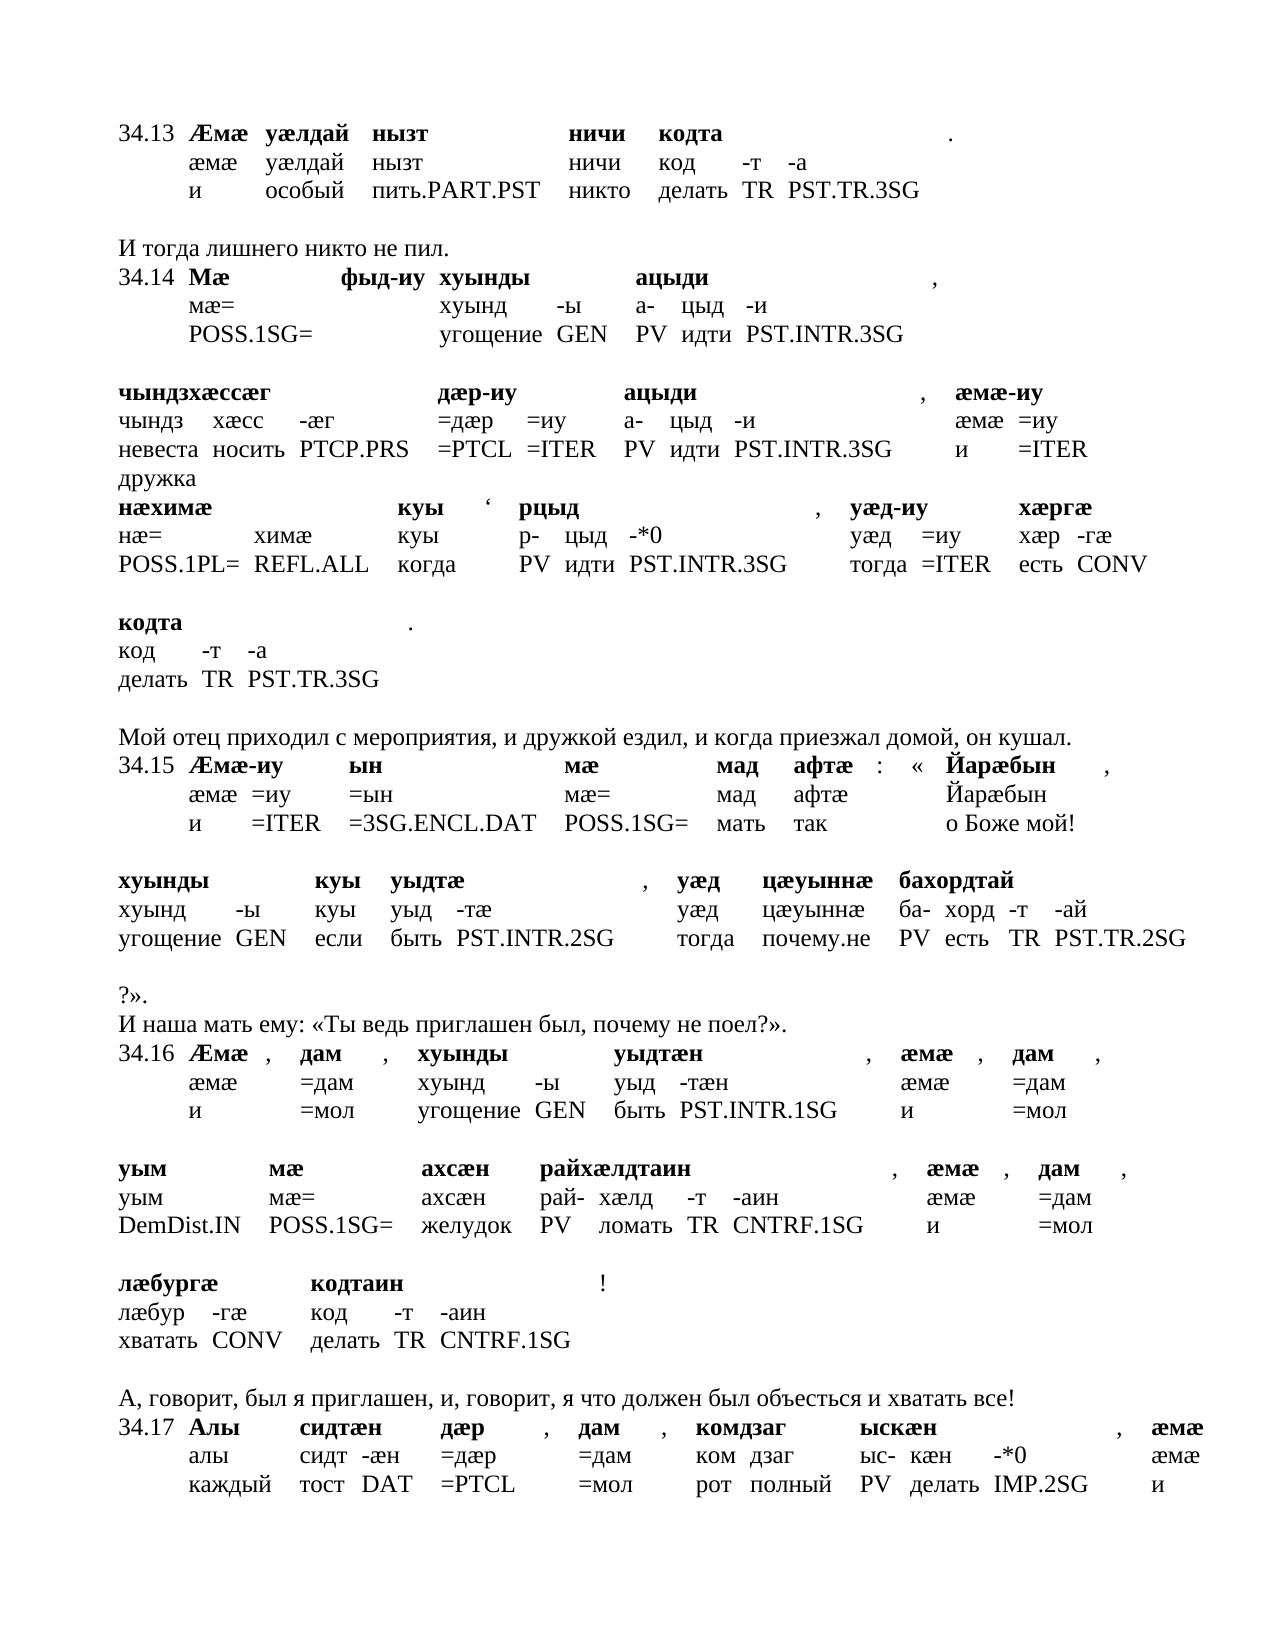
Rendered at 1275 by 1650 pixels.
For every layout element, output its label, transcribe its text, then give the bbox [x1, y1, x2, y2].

text нызт [372, 118, 554, 147]
text -аин [440, 1297, 571, 1326]
text =дам [578, 1441, 633, 1469]
text ком [696, 1441, 736, 1469]
text и [900, 1096, 949, 1124]
text дружка [118, 463, 423, 492]
text хватать [118, 1326, 198, 1354]
text каждый [188, 1469, 272, 1498]
text и [926, 1211, 976, 1239]
text =PTCL [437, 434, 513, 463]
text Æмæ [188, 118, 251, 147]
text , [892, 1153, 913, 1182]
text цæуыннæ [762, 894, 871, 923]
text и [188, 176, 237, 204]
text Йарæбын [946, 751, 1090, 779]
text ыскæн [859, 1412, 1102, 1441]
text -тæн [679, 1067, 838, 1096]
text мæ= [269, 1182, 393, 1211]
text мæ [269, 1153, 407, 1182]
text -*0 [629, 521, 787, 549]
text особый [265, 176, 344, 204]
text POSS.1SG= [269, 1211, 393, 1239]
text ничи [568, 118, 644, 147]
text ломать [599, 1211, 673, 1239]
text угощение [439, 319, 543, 348]
text , [661, 1412, 682, 1441]
text куы [397, 492, 470, 521]
text -т [202, 636, 234, 664]
text -ы [534, 1067, 586, 1096]
text чындзхæссæг [118, 377, 423, 406]
text пить.PART.PST [372, 176, 541, 204]
text уæд-иу [850, 492, 1005, 521]
text =ITER [1018, 434, 1088, 463]
text -и [734, 406, 892, 434]
text =ITER [251, 808, 321, 837]
text -гæ [212, 1297, 283, 1326]
text æмæ [188, 1067, 237, 1096]
text , [1116, 1412, 1137, 1441]
text а- [624, 406, 656, 434]
text , [815, 492, 836, 521]
text уыд [390, 894, 442, 923]
text æмæ [900, 1038, 963, 1067]
text афтæ [793, 779, 848, 808]
text æмæ [1151, 1441, 1200, 1469]
text IMP.2SG [993, 1469, 1088, 1498]
text быть [614, 1096, 666, 1124]
text =дам [1012, 1067, 1067, 1096]
text код [658, 147, 728, 176]
text , [265, 1038, 286, 1067]
text -тæ [456, 894, 614, 923]
text куы [314, 866, 376, 894]
text комдзаг [696, 1412, 846, 1441]
text =мол [300, 1096, 355, 1124]
text , [866, 1038, 887, 1067]
text PV [519, 549, 551, 578]
text , [1094, 1038, 1116, 1067]
text ‘ [484, 492, 505, 521]
text -аин [733, 1182, 864, 1211]
text =дæр [440, 1441, 516, 1469]
text лæбур [118, 1297, 198, 1326]
text рай- [539, 1182, 585, 1211]
text чындз [118, 406, 199, 434]
text Йарæбын [946, 779, 1076, 808]
text ба- [898, 894, 931, 923]
text делать [910, 1469, 979, 1498]
text ацыди [624, 377, 906, 406]
text кодта [658, 118, 934, 147]
text ыс- [859, 1441, 896, 1469]
text , [1103, 751, 1124, 779]
text TR [202, 664, 234, 693]
text , [932, 262, 953, 291]
text CONV [1077, 549, 1148, 578]
text хуынды [118, 866, 301, 894]
text хуынды [417, 1038, 600, 1067]
text TR [687, 1211, 719, 1239]
text POSS.1PL= [118, 549, 240, 578]
text , [977, 1038, 998, 1067]
text цыд [681, 291, 732, 319]
text PST.INTR.1SG [679, 1096, 838, 1124]
text PST.TR.3SG [788, 176, 920, 204]
text 34.14 [118, 262, 174, 291]
text PV [635, 319, 667, 348]
text делать [118, 664, 188, 693]
text « [911, 751, 932, 779]
text ацыди [635, 262, 918, 291]
text , [543, 1412, 564, 1441]
text æмæ [926, 1182, 976, 1211]
text кæн [910, 1441, 979, 1469]
text -т [394, 1297, 426, 1326]
text =дам [1038, 1182, 1093, 1211]
text =иу [526, 406, 596, 434]
text есть [1018, 549, 1063, 578]
text ничи [568, 147, 631, 176]
text уым [118, 1153, 255, 1182]
text мад [716, 779, 766, 808]
text райхæлдтаин [539, 1153, 878, 1182]
text : [876, 751, 897, 779]
text о Боже мой! [946, 808, 1076, 837]
text уæд [677, 894, 734, 923]
text æмæ [188, 147, 237, 176]
text -т [742, 147, 774, 176]
text мæ= [188, 291, 313, 319]
text бахордтай [898, 866, 1200, 894]
text =мол [1038, 1211, 1093, 1239]
text делать [310, 1326, 380, 1354]
text PTCP.PRS [299, 434, 410, 463]
text -ы [556, 291, 608, 319]
text и [955, 434, 1004, 463]
text -т [687, 1182, 719, 1211]
text PST.INTR.3SG [629, 549, 787, 578]
text CNTRF.1SG [440, 1326, 571, 1354]
text афтæ [793, 751, 862, 779]
text ахсæн [421, 1182, 512, 1211]
text =иу [251, 779, 321, 808]
text хуынды [439, 262, 622, 291]
text =мол [578, 1469, 633, 1498]
text если [314, 923, 363, 952]
text DemDist.IN [118, 1211, 241, 1239]
text дзаг [750, 1441, 832, 1469]
text рот [696, 1469, 736, 1498]
text А, говорит, был я приглашен, и, говорит, я что должен был объесться и хватать все! [118, 1383, 1249, 1412]
text мать [716, 808, 766, 837]
text GEN [534, 1096, 586, 1124]
text уæлдай [265, 147, 344, 176]
text æмæ [1151, 1412, 1214, 1441]
text =PTCL [440, 1469, 516, 1498]
text нæхимæ [118, 492, 384, 521]
text кодта [118, 607, 393, 636]
text и [188, 1096, 237, 1124]
text =иу [1018, 406, 1088, 434]
text код [118, 636, 188, 664]
text CNTRF.1SG [733, 1211, 864, 1239]
text идти [669, 434, 720, 463]
text хæлд [599, 1182, 673, 1211]
text , [1003, 1153, 1024, 1182]
text Мæ [188, 262, 327, 291]
text . [947, 118, 968, 147]
text =дам [300, 1067, 355, 1096]
text æмæ [926, 1153, 989, 1182]
text и [188, 808, 237, 837]
text куы [397, 521, 456, 549]
text никто [568, 176, 631, 204]
text æмæ [900, 1067, 949, 1096]
text . [407, 607, 428, 636]
text -*0 [993, 1441, 1088, 1469]
text так [793, 808, 848, 837]
text куы [314, 894, 363, 923]
text И тогда лишнего никто не пил. [118, 233, 1249, 262]
text ?». [118, 981, 148, 1009]
text -ай [1054, 894, 1186, 923]
text PV [539, 1211, 585, 1239]
text тост [299, 1469, 348, 1498]
text хуынд [439, 291, 543, 319]
text -т [1008, 894, 1041, 923]
text угощение [118, 923, 222, 952]
text æмæ [188, 779, 237, 808]
text уыдтæ [390, 866, 628, 894]
text а- [635, 291, 667, 319]
text мæ [564, 751, 703, 779]
text =ITER [526, 434, 596, 463]
text тогда [677, 923, 734, 952]
text PST.INTR.2SG [456, 923, 614, 952]
text , [642, 866, 663, 894]
text носить [212, 434, 285, 463]
text уæлдай [265, 118, 358, 147]
text GEN [235, 923, 287, 952]
text дам [1012, 1038, 1081, 1067]
text GEN [556, 319, 608, 348]
text химæ [254, 521, 370, 549]
text цæуыннæ [762, 866, 885, 894]
text нызт [372, 147, 541, 176]
text уыдтæн [614, 1038, 852, 1067]
text -ы [235, 894, 287, 923]
text ын [349, 751, 550, 779]
text алы [188, 1441, 272, 1469]
text PV [624, 434, 656, 463]
text Æмæ-иу [188, 751, 335, 779]
text POSS.1SG= [564, 808, 689, 837]
text идти [564, 549, 615, 578]
text дам [1038, 1153, 1107, 1182]
text -гæ [1077, 521, 1148, 549]
text -а [788, 147, 920, 176]
text код [310, 1297, 380, 1326]
text , [382, 1038, 403, 1067]
text делать [658, 176, 728, 204]
text DAT [361, 1469, 413, 1498]
text мад [716, 751, 779, 779]
text =ын [349, 779, 536, 808]
text -и [746, 291, 904, 319]
text и [1151, 1469, 1200, 1498]
text дæр-иу [437, 377, 610, 406]
text =дæр [437, 406, 513, 434]
text =3SG.ENCL.DAT [349, 808, 536, 837]
text 34.16 [118, 1038, 174, 1067]
text цыд [669, 406, 720, 434]
text Алы [188, 1412, 286, 1441]
text есть [944, 923, 995, 952]
text PV [898, 923, 931, 952]
text хуынд [118, 894, 222, 923]
text невеста [118, 434, 199, 463]
text когда [397, 549, 456, 578]
text дæр [440, 1412, 529, 1441]
text æмæ [955, 406, 1004, 434]
text PV [859, 1469, 896, 1498]
text полный [750, 1469, 832, 1498]
text почему.не [762, 923, 871, 952]
text рцыд [519, 492, 801, 521]
text цыд [564, 521, 615, 549]
text POSS.1SG= [188, 319, 313, 348]
text PST.TR.3SG [247, 664, 379, 693]
text , [920, 377, 941, 406]
text тогда [850, 549, 907, 578]
text CONV [212, 1326, 283, 1354]
text быть [390, 923, 442, 952]
text PST.TR.2SG [1054, 923, 1186, 952]
text =ITER [921, 549, 991, 578]
text уым [118, 1182, 241, 1211]
text ахсæн [421, 1153, 526, 1182]
text идти [681, 319, 732, 348]
text хæргæ [1018, 492, 1162, 521]
text угощение [417, 1096, 521, 1124]
text TR [394, 1326, 426, 1354]
text фыд-иу [341, 262, 425, 291]
text æмæ-иу [955, 377, 1101, 406]
text уæд [850, 521, 907, 549]
text -æн [361, 1441, 413, 1469]
text сидт [299, 1441, 348, 1469]
text 34.17 [118, 1412, 174, 1441]
text -а [247, 636, 379, 664]
text лæбургæ [118, 1268, 297, 1297]
text И наша мать ему: «Ты ведь приглашен был, почему не поел?». [118, 1009, 1249, 1038]
text Мой отец приходил с мероприятия, и дружкой ездил, и когда приезжал домой, он кушал. [118, 722, 1249, 751]
text -æг [299, 406, 410, 434]
text р- [519, 521, 551, 549]
text дам [578, 1412, 647, 1441]
text нæ= [118, 521, 240, 549]
text , [1121, 1153, 1142, 1182]
text Æмæ [188, 1038, 251, 1067]
text 34.15 [118, 751, 174, 779]
text 34.13 [118, 118, 174, 147]
text REFL.ALL [254, 549, 370, 578]
text TR [742, 176, 774, 204]
text дам [300, 1038, 369, 1067]
text хæр [1018, 521, 1063, 549]
text мæ= [564, 779, 689, 808]
text уæд [677, 866, 748, 894]
text ! [599, 1268, 620, 1297]
text хæсс [212, 406, 285, 434]
text хорд [944, 894, 995, 923]
text хуынд [417, 1067, 521, 1096]
text желудок [421, 1211, 512, 1239]
text кодтаин [310, 1268, 585, 1297]
text TR [1008, 923, 1041, 952]
text сидтæн [299, 1412, 427, 1441]
text PST.INTR.3SG [734, 434, 892, 463]
text =иу [921, 521, 991, 549]
text PST.INTR.3SG [746, 319, 904, 348]
text =мол [1012, 1096, 1067, 1124]
text уыд [614, 1067, 666, 1096]
